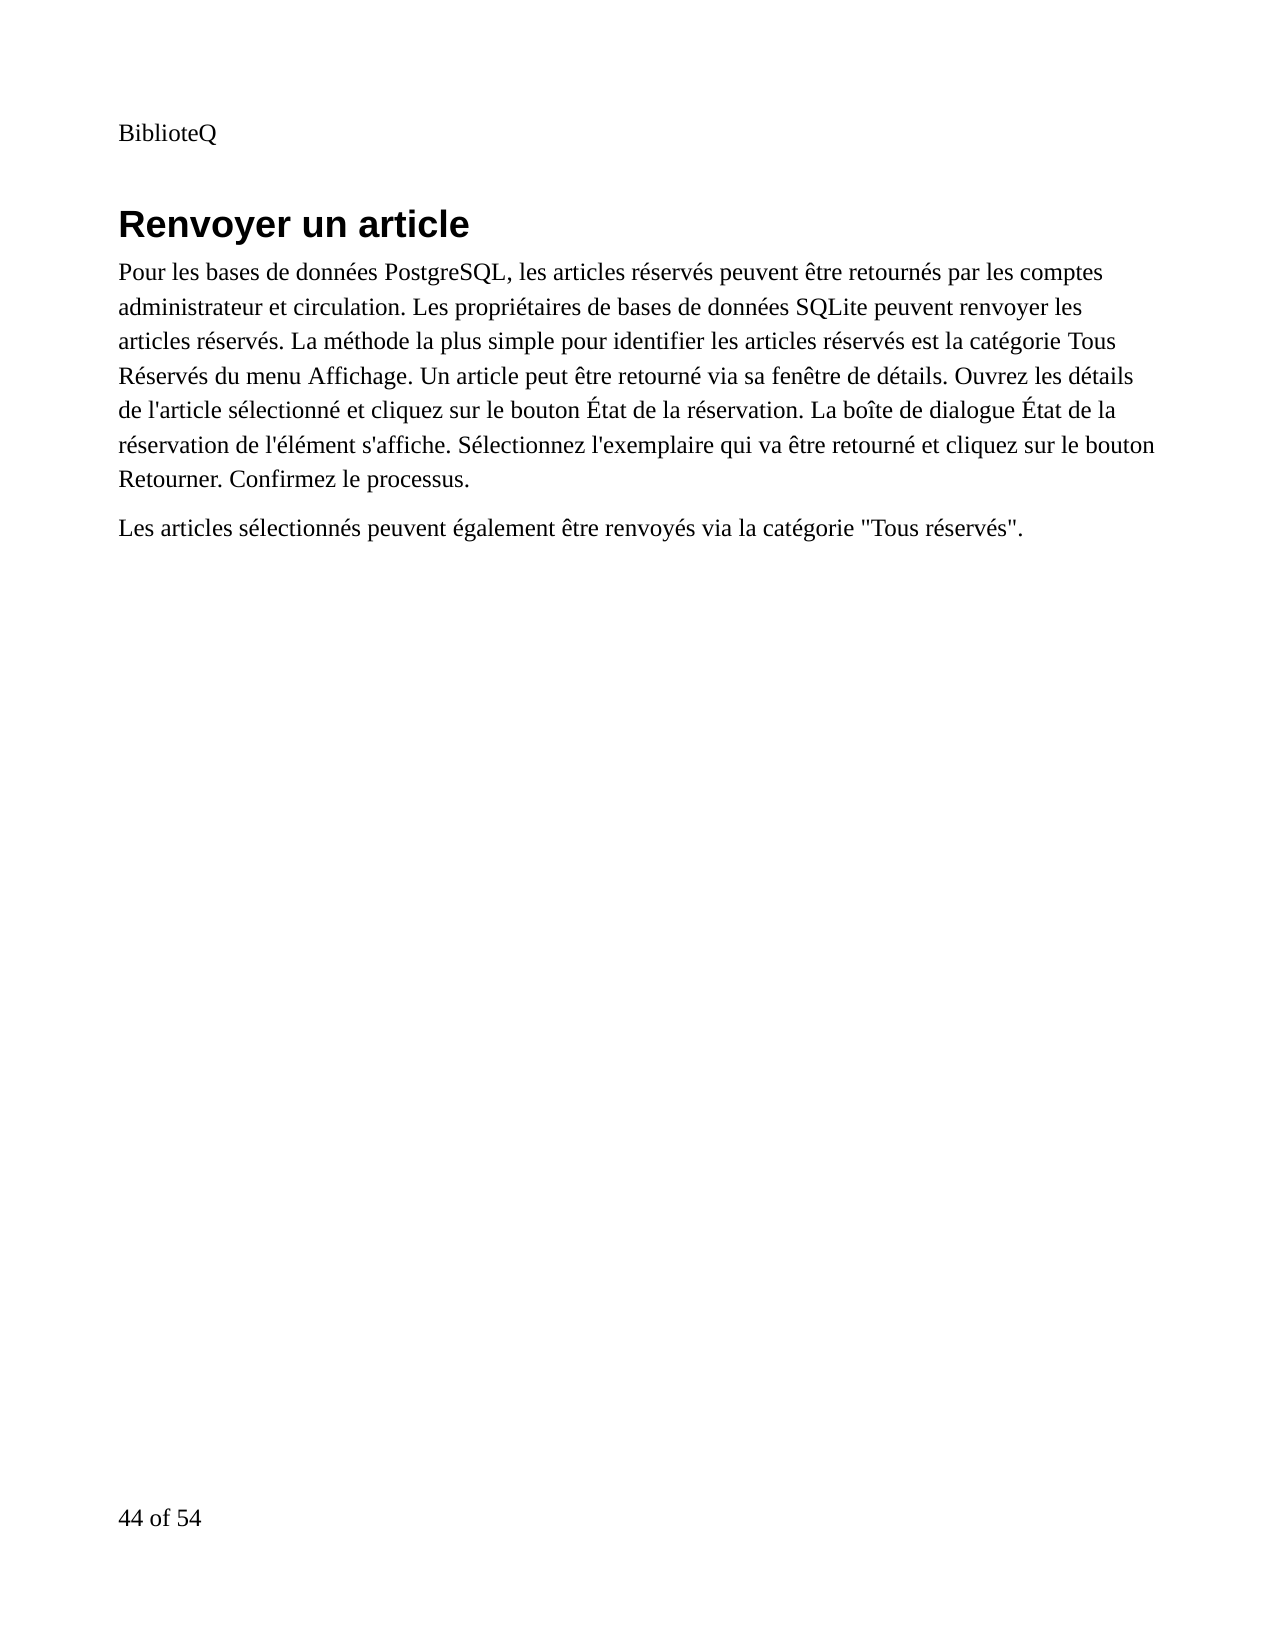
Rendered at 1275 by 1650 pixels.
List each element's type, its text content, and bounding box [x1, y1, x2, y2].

text Pour les bases de données PostgreSQL, les articles réservés peuvent être retournés par les comptes administrateur et circulation. Les propriétaires de bases de données SQLite peuvent renvoyer les articles réservés. La méthode la plus simple pour identifier les articles réservés est la catégorie Tous Réservés du menu Affichage. Un article peut être retourné via sa fenêtre de détails. Ouvrez les détails de l'article sélectionné et cliquez sur le bouton État de la réservation. La boîte de dialogue État de la réservation de l'élément s'affiche. Sélectionnez l'exemplaire qui va être retourné et cliquez sur le bouton Retourner. Confirmez le processus. [118, 257, 1157, 493]
text Les articles sélectionnés peuvent également être renvoyés via la catégorie "Tous réservés". [118, 513, 1157, 542]
subtitle Renvoyer un article [118, 201, 1157, 245]
